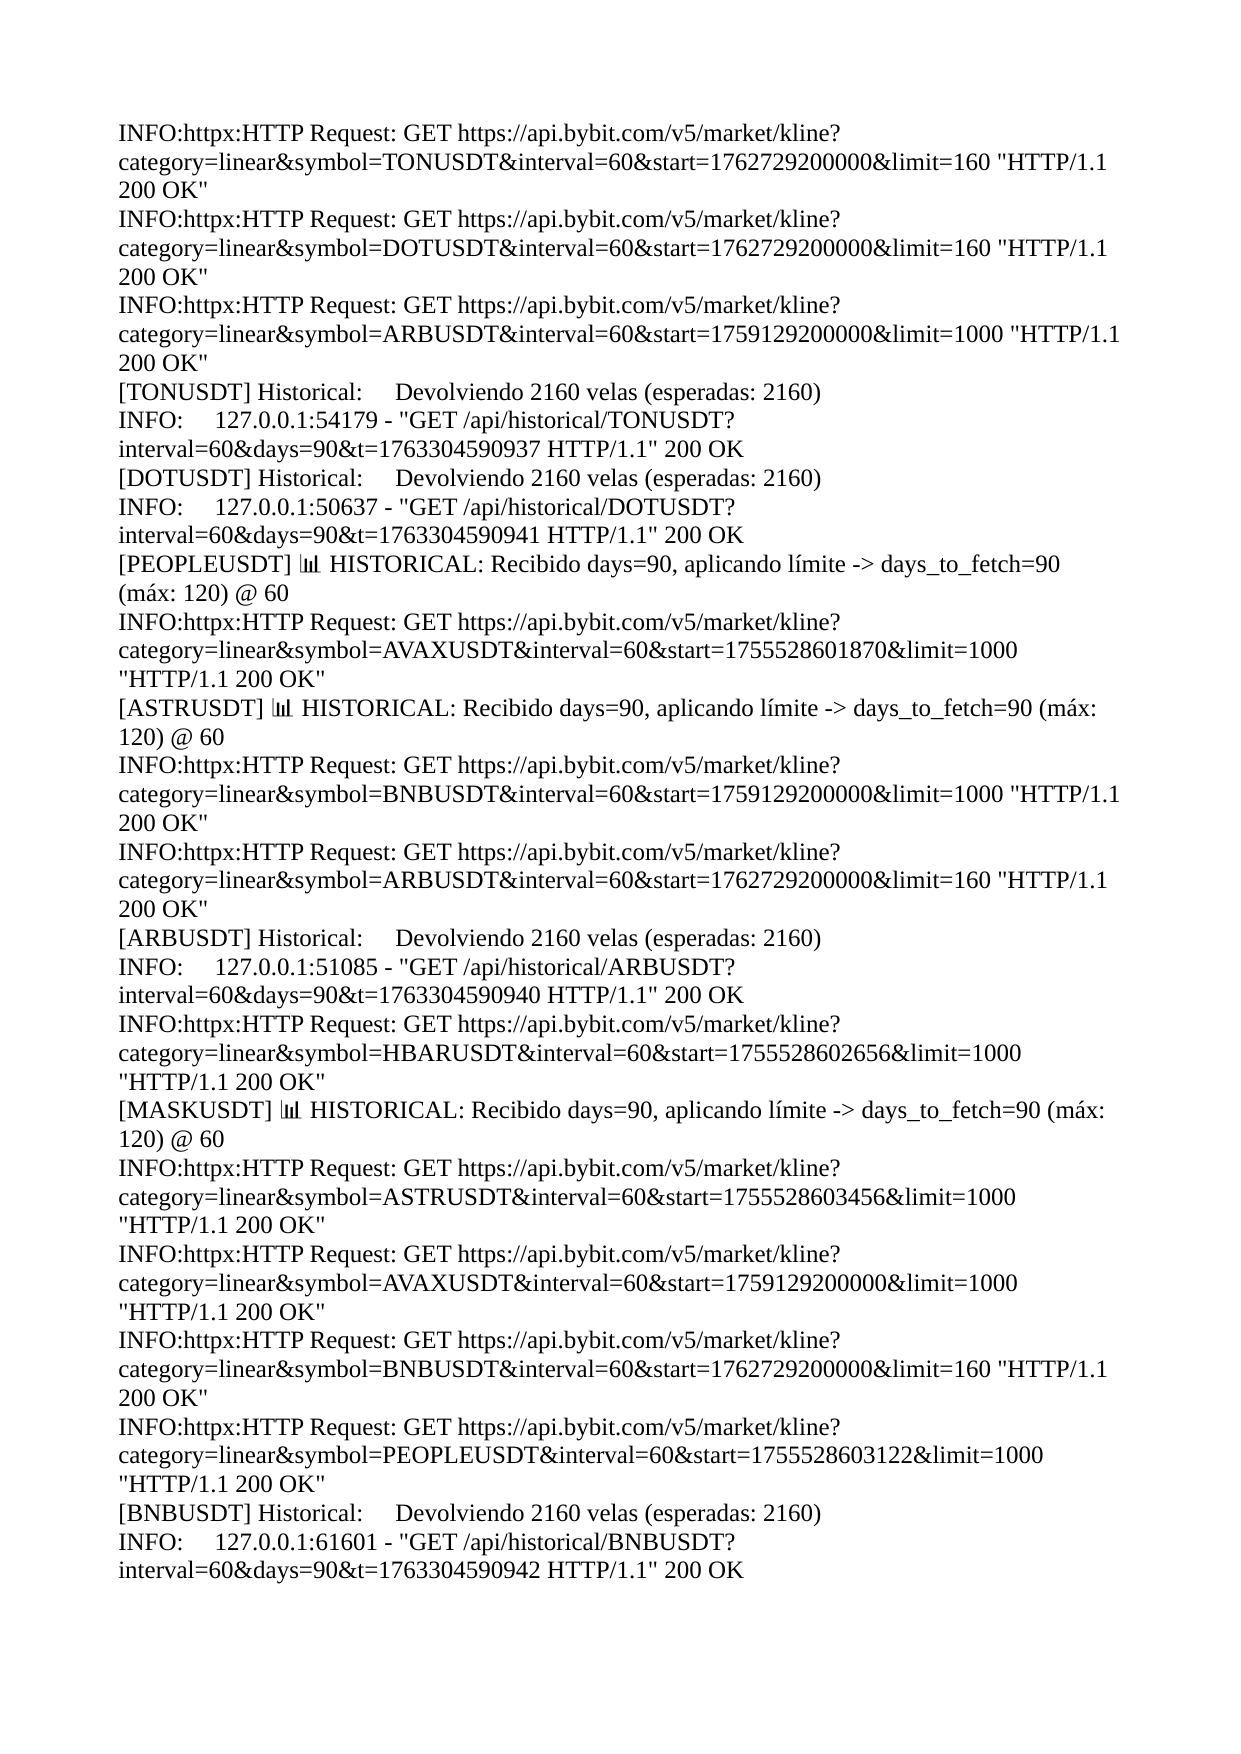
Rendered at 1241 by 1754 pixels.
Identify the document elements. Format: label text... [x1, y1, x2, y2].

text INFO: 127.0.0.1:54179 - "GET /api/historical/TONUSDT?interval=60&days=90&t=1763304590937 HTTP/1.1" 200 OK [118, 406, 1122, 463]
text INFO: 127.0.0.1:61601 - "GET /api/historical/BNBUSDT?interval=60&days=90&t=1763304590942 HTTP/1.1" 200 OK [118, 1527, 1122, 1584]
text INFO:httpx:HTTP Request: GET https://api.bybit.com/v5/market/kline?category=linear&symbol=BNBUSDT&interval=60&start=1759129200000&limit=1000 "HTTP/1.1 200 OK" [118, 751, 1122, 837]
text INFO:httpx:HTTP Request: GET https://api.bybit.com/v5/market/kline?category=linear&symbol=BNBUSDT&interval=60&start=1762729200000&limit=160 "HTTP/1.1 200 OK" [118, 1326, 1122, 1412]
text [DOTUSDT] Historical: ✅ Devolviendo 2160 velas (esperadas: 2160) [118, 463, 1122, 492]
text INFO:httpx:HTTP Request: GET https://api.bybit.com/v5/market/kline?category=linear&symbol=HBARUSDT&interval=60&start=1755528602656&limit=1000 "HTTP/1.1 200 OK" [118, 1009, 1122, 1096]
text [ASTRUSDT] 📊 HISTORICAL: Recibido days=90, aplicando límite -> days_to_fetch=90 (máx: 120) @ 60 [118, 693, 1122, 751]
text INFO:httpx:HTTP Request: GET https://api.bybit.com/v5/market/kline?category=linear&symbol=AVAXUSDT&interval=60&start=1759129200000&limit=1000 "HTTP/1.1 200 OK" [118, 1239, 1122, 1326]
text [MASKUSDT] 📊 HISTORICAL: Recibido days=90, aplicando límite -> days_to_fetch=90 (máx: 120) @ 60 [118, 1096, 1122, 1153]
text INFO: 127.0.0.1:51085 - "GET /api/historical/ARBUSDT?interval=60&days=90&t=1763304590940 HTTP/1.1" 200 OK [118, 952, 1122, 1009]
text INFO:httpx:HTTP Request: GET https://api.bybit.com/v5/market/kline?category=linear&symbol=TONUSDT&interval=60&start=1762729200000&limit=160 "HTTP/1.1 200 OK" [118, 118, 1122, 204]
text INFO:httpx:HTTP Request: GET https://api.bybit.com/v5/market/kline?category=linear&symbol=ASTRUSDT&interval=60&start=1755528603456&limit=1000 "HTTP/1.1 200 OK" [118, 1153, 1122, 1239]
text INFO:httpx:HTTP Request: GET https://api.bybit.com/v5/market/kline?category=linear&symbol=ARBUSDT&interval=60&start=1759129200000&limit=1000 "HTTP/1.1 200 OK" [118, 291, 1122, 377]
text INFO:httpx:HTTP Request: GET https://api.bybit.com/v5/market/kline?category=linear&symbol=ARBUSDT&interval=60&start=1762729200000&limit=160 "HTTP/1.1 200 OK" [118, 837, 1122, 923]
text [TONUSDT] Historical: ✅ Devolviendo 2160 velas (esperadas: 2160) [118, 377, 1122, 406]
text [PEOPLEUSDT] 📊 HISTORICAL: Recibido days=90, aplicando límite -> days_to_fetch=90 (máx: 120) @ 60 [118, 549, 1122, 607]
text INFO:httpx:HTTP Request: GET https://api.bybit.com/v5/market/kline?category=linear&symbol=AVAXUSDT&interval=60&start=1755528601870&limit=1000 "HTTP/1.1 200 OK" [118, 607, 1122, 693]
text [BNBUSDT] Historical: ✅ Devolviendo 2160 velas (esperadas: 2160) [118, 1498, 1122, 1527]
text INFO:httpx:HTTP Request: GET https://api.bybit.com/v5/market/kline?category=linear&symbol=DOTUSDT&interval=60&start=1762729200000&limit=160 "HTTP/1.1 200 OK" [118, 204, 1122, 291]
text [ARBUSDT] Historical: ✅ Devolviendo 2160 velas (esperadas: 2160) [118, 923, 1122, 952]
text INFO:httpx:HTTP Request: GET https://api.bybit.com/v5/market/kline?category=linear&symbol=PEOPLEUSDT&interval=60&start=1755528603122&limit=1000 "HTTP/1.1 200 OK" [118, 1412, 1122, 1498]
text INFO: 127.0.0.1:50637 - "GET /api/historical/DOTUSDT?interval=60&days=90&t=1763304590941 HTTP/1.1" 200 OK [118, 492, 1122, 549]
